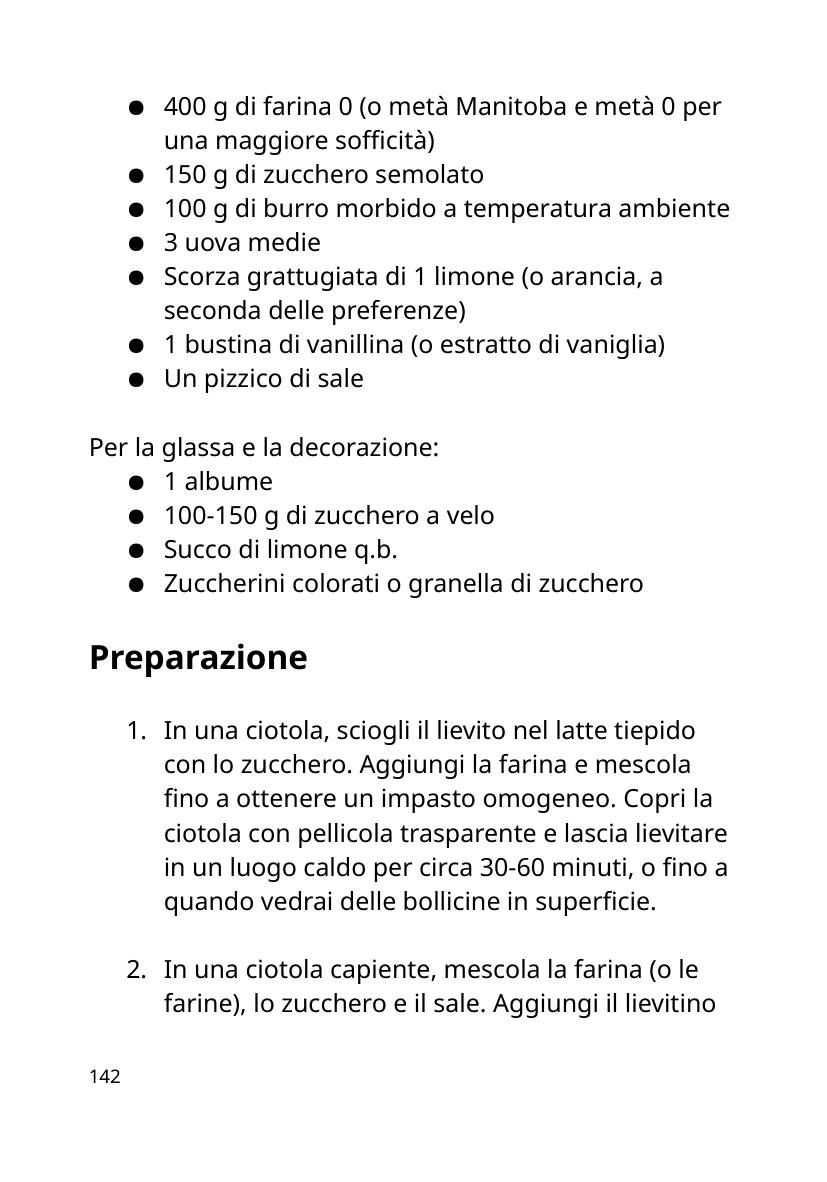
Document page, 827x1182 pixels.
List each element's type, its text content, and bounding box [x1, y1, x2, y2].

list Scorza grattugiata di 1 limone (o arancia, a seconda delle preferenze) [126, 259, 738, 327]
text Preparazione [88, 633, 732, 679]
text Per la glassa e la decorazione: [88, 429, 738, 463]
list Succo di limone q.b. [126, 531, 738, 565]
list In una ciotola, sciogli il lievito nel latte tiepido con lo zucchero. Aggiungi la farina e mescola fino a ottenere un impasto omogeneo. Copri la ciotola con pellicola trasparente e lascia lievitare in un luogo caldo per circa 30-60 minuti, o fino a quando vedrai delle bollicine in superficie. [126, 713, 738, 917]
list 400 g di farina 0 (o metà Manitoba e metà 0 per una maggiore sofficità) [126, 88, 738, 157]
list Un pizzico di sale [126, 361, 738, 395]
list 100 g di burro morbido a temperatura ambiente [126, 191, 738, 225]
list 3 uova medie [126, 225, 738, 259]
list Zuccherini colorati o granella di zucchero [126, 565, 738, 599]
list 1 albume [126, 463, 738, 497]
list 1 bustina di vanillina (o estratto di vaniglia) [126, 327, 738, 361]
list In una ciotola capiente, mescola la farina (o le farine), lo zucchero e il sale. Aggiungi il lievitino [126, 951, 738, 1019]
list 150 g di zucchero semolato [126, 157, 738, 191]
list 100-150 g di zucchero a velo [126, 497, 738, 531]
